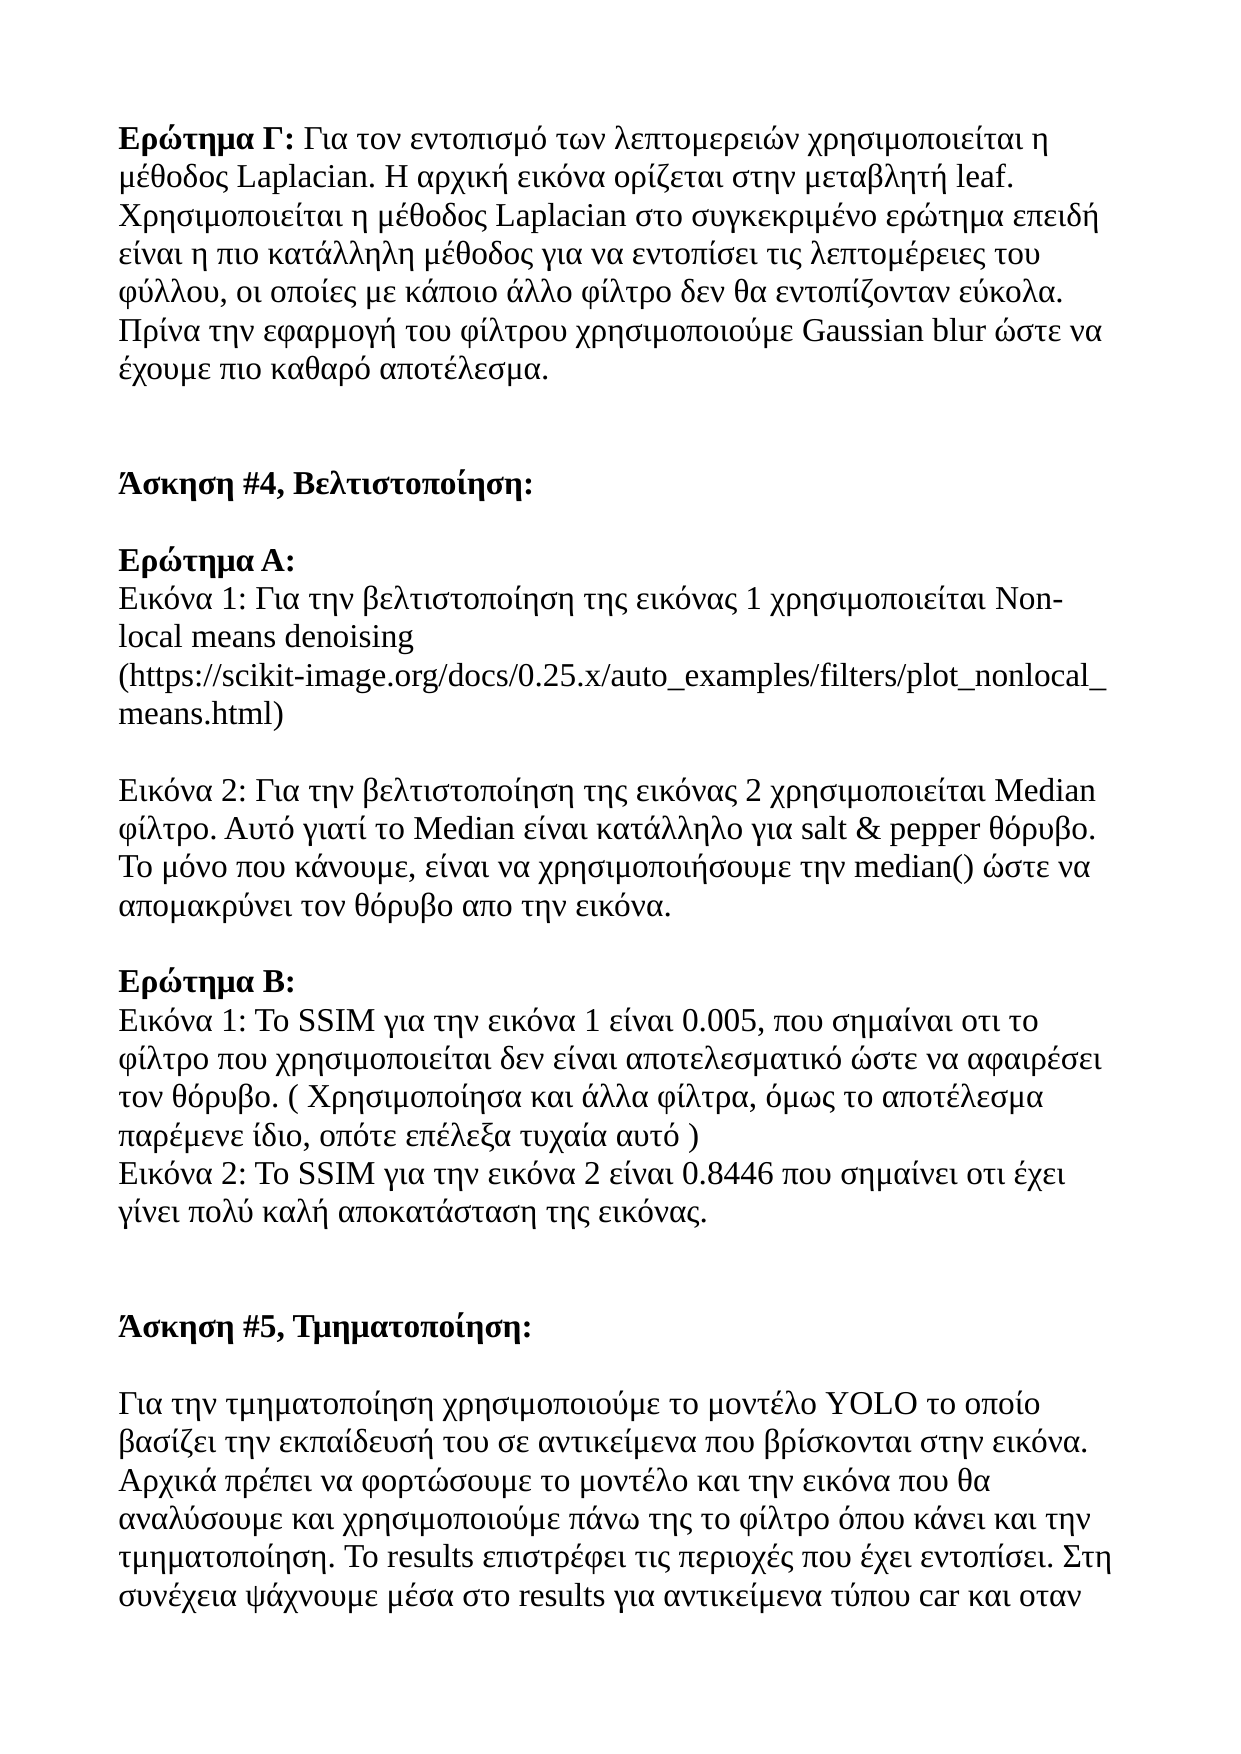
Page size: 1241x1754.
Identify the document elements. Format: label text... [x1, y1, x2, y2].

text Ερώτημα Γ: Για τον εντοπισμό των λεπτομερειών χρησιμοποιείται η μέθοδος Laplacian. Η αρχική εικόνα ορίζεται στην μεταβλητή leaf. Χρησιμοποιείται η μέθοδος Laplacian στο συγκεκριμένο ερώτημα επειδή [118, 118, 1122, 233]
text Άσκηση #4, Βελτιστοποίηση: [118, 463, 1122, 501]
text είναι η πιο κατάλληλη μέθοδος για να εντοπίσει τις λεπτομέρειες του φύλλου, οι οποίες με κάποιο άλλο φίλτρο δεν θα εντοπίζονταν εύκολα. Πρίνα την εφαρμογή του φίλτρου χρησιμοποιούμε Gaussian blur ώστε να έχουμε πιο καθαρό αποτέλεσμα. [118, 233, 1122, 386]
text Εικόνα 1: Για την βελτιστοποίηση της εικόνας 1 χρησιμοποιείται Non-local means denoising (https://scikit-image.org/docs/0.25.x/auto_examples/filters/plot_nonlocal_means.html) [118, 578, 1122, 731]
text Εικόνα 1: Το SSIM για την εικόνα 1 είναι 0.005, που σημαίναι οτι το φίλτρο που χρησιμοποιείται δεν είναι αποτελεσματικό ώστε να αφαιρέσει τον θόρυβο. ( Χρησιμοποίησα και άλλα φίλτρα, όμως το αποτέλεσμα παρέμενε ίδιο, οπότε επέλεξα τυχαία αυτό ) [118, 1000, 1122, 1153]
text Εικόνα 2: Για την βελτιστοποίηση της εικόνας 2 χρησιμοποιείται Median φίλτρο. Αυτό γιατί το Median είναι κατάλληλο για salt & pepper θόρυβο. Το μόνο που κάνουμε, είναι να χρησιμοποιήσουμε την median() ώστε να απομακρύνει τον θόρυβο απο την εικόνα. [118, 770, 1122, 923]
text Ερώτημα Β: [118, 961, 1122, 1000]
text Εικόνα 2: Το SSIM για την εικόνα 2 είναι 0.8446 που σημαίνει οτι έχει γίνει πολύ καλή αποκατάσταση της εικόνας. [118, 1153, 1122, 1230]
text Άσκηση #5, Τμηματοποίηση: [118, 1306, 1122, 1345]
text Για την τμηματοποίηση χρησιμοποιούμε το μοντέλο YOLO το οποίο βασίζει την εκπαίδευσή του σε αντικείμενα που βρίσκονται στην εικόνα. Αρχικά πρέπει να φορτώσουμε το μοντέλο και την εικόνα που θα αναλύσουμε και χρησιμοποιούμε πάνω της το φίλτρο όπου κάνει και την τμηματοποίηση. To results επιστρέφει τις περιοχές που έχει εντοπίσει. Στη συνέχεια ψάχνουμε μέσα στο results για αντικείμενα τύπου car και οταν [118, 1383, 1122, 1613]
text Ερώτημα Α: [118, 540, 1122, 578]
